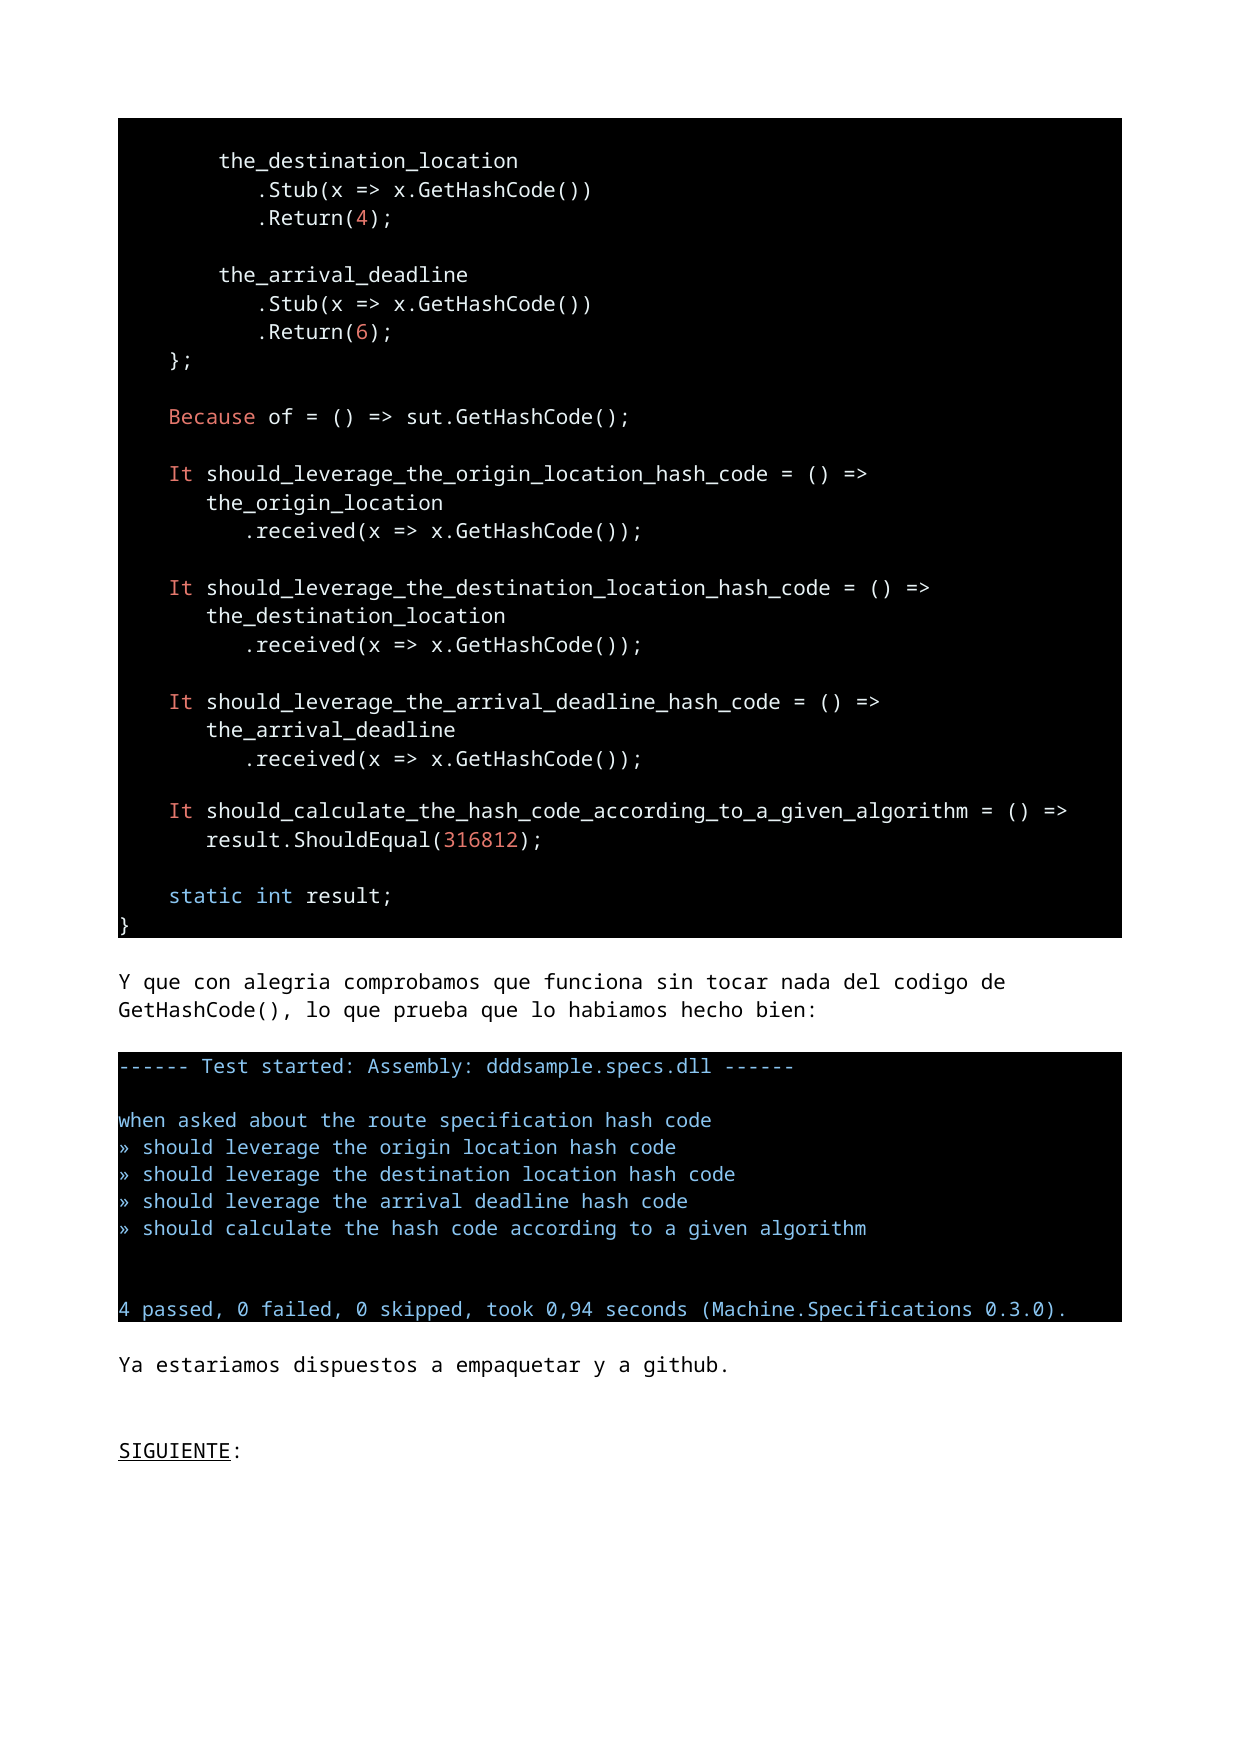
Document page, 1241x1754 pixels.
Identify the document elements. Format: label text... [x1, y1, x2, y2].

text }; [118, 346, 1122, 374]
text when asked about the route specification hash code [118, 1106, 1122, 1133]
text the_origin_location [118, 488, 1122, 516]
text » should leverage the origin location hash code [118, 1133, 1122, 1160]
text It should_calculate_the_hash_code_according_to_a_given_algorithm = () => [118, 796, 1122, 825]
text Ya estariamos dispuestos a empaquetar y a github. [118, 1350, 1122, 1379]
text .Return(4); [118, 203, 1122, 232]
text .Return(6); [118, 317, 1122, 346]
text .received(x => x.GetHashCode()); [118, 630, 1122, 658]
text ------ Test started: Assembly: dddsample.specs.dll ------ [118, 1052, 1122, 1079]
text .received(x => x.GetHashCode()); [118, 744, 1122, 772]
text 4 passed, 0 failed, 0 skipped, took 0,94 seconds (Machine.Specifications 0.3.0). [118, 1295, 1122, 1322]
text the_arrival_deadline [118, 260, 1122, 289]
text static int result; [118, 882, 1122, 910]
text It should_leverage_the_destination_location_hash_code = () => [118, 573, 1122, 602]
text the_destination_location [118, 147, 1122, 175]
text the_destination_location [118, 602, 1122, 630]
text SIGUIENTE: [118, 1436, 1122, 1464]
text It should_leverage_the_origin_location_hash_code = () => [118, 459, 1122, 488]
text It should_leverage_the_arrival_deadline_hash_code = () => [118, 687, 1122, 715]
text Because of = () => sut.GetHashCode(); [118, 402, 1122, 431]
text result.ShouldEqual(316812); [118, 825, 1122, 853]
text .received(x => x.GetHashCode()); [118, 516, 1122, 545]
text » should calculate the hash code according to a given algorithm [118, 1214, 1122, 1241]
text » should leverage the destination location hash code [118, 1160, 1122, 1187]
text .Stub(x => x.GetHashCode()) [118, 289, 1122, 317]
text .Stub(x => x.GetHashCode()) [118, 175, 1122, 203]
text the_arrival_deadline [118, 715, 1122, 744]
text Y que con alegria comprobamos que funciona sin tocar nada del codigo de GetHashCode(), lo que prueba que lo habiamos hecho bien: [118, 967, 1122, 1024]
text » should leverage the arrival deadline hash code [118, 1187, 1122, 1214]
text } [118, 910, 1122, 938]
